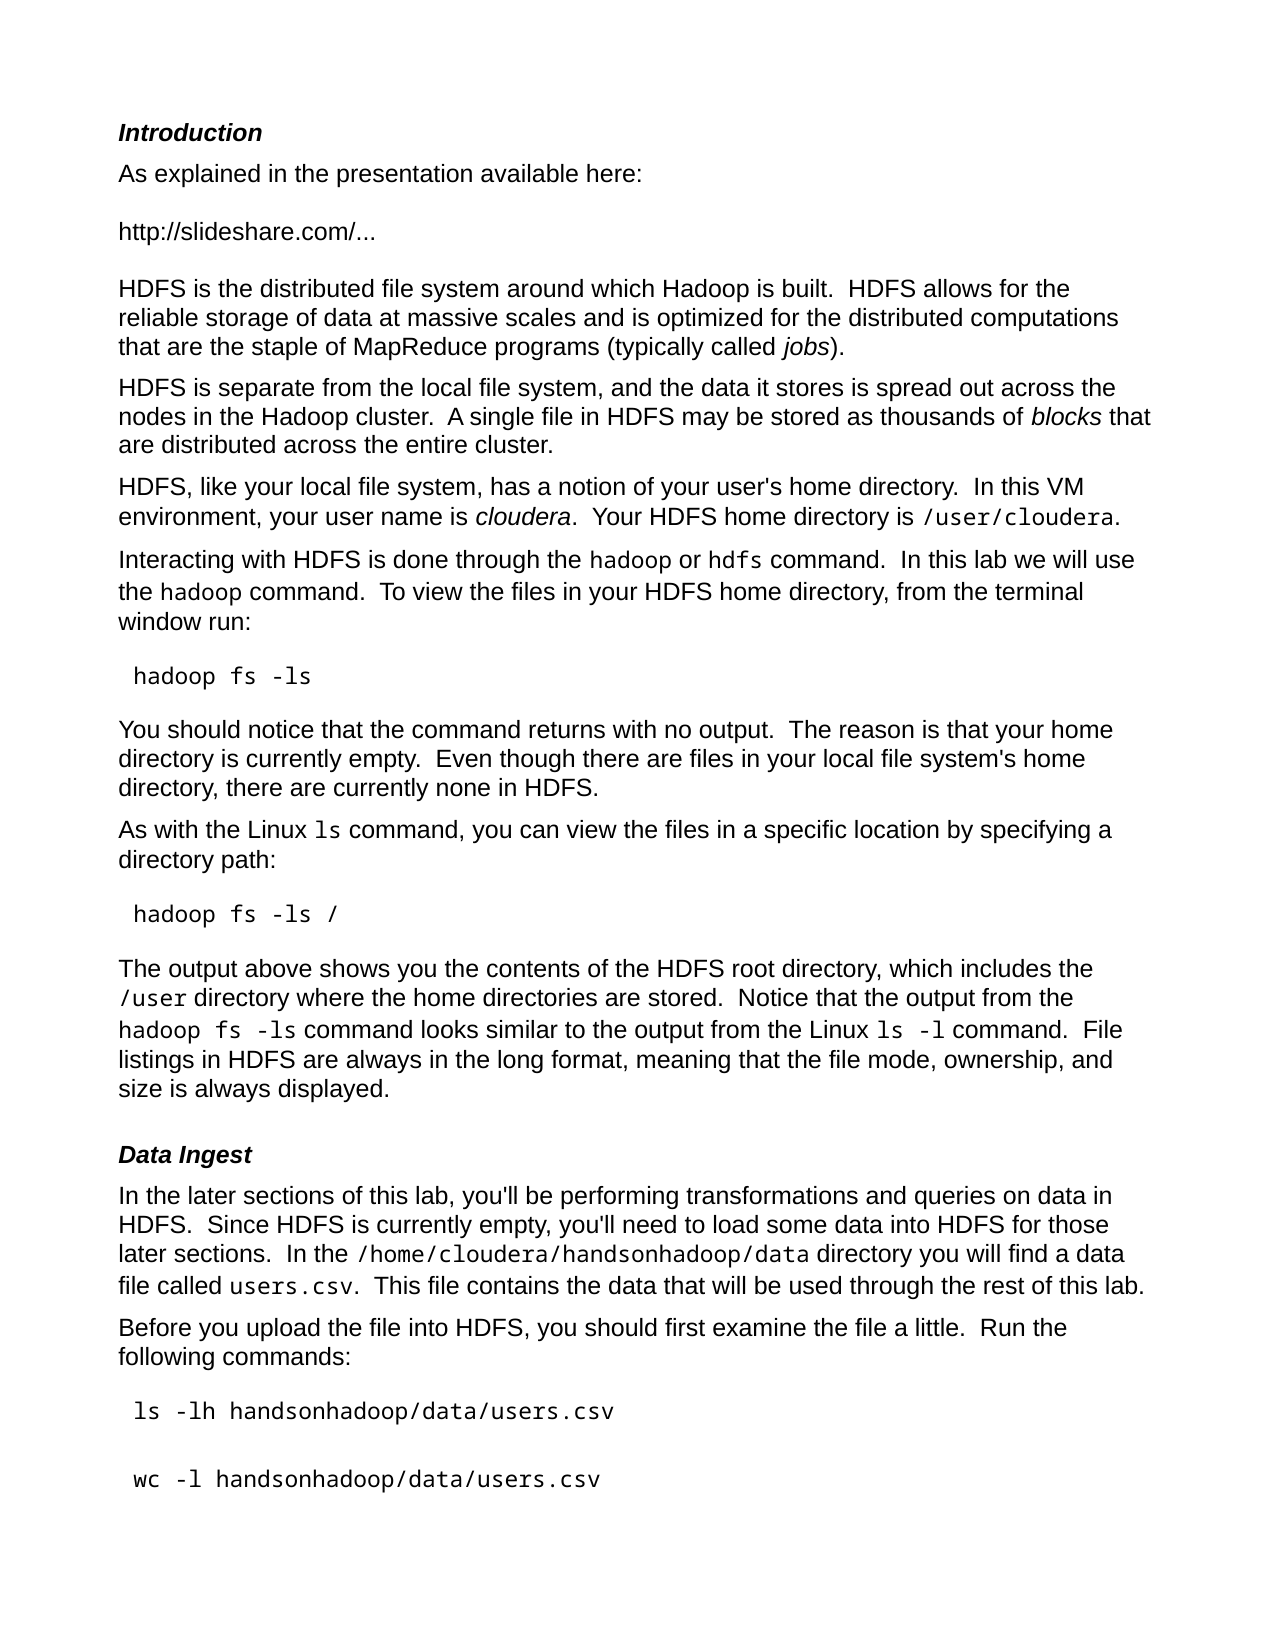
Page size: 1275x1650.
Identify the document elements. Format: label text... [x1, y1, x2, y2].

text hadoop fs -ls / [133, 898, 1157, 929]
text As with the Linux ls command, you can view the files in a specific location by specifying a directory path: [118, 814, 1157, 874]
text In the later sections of this lab, you'll be performing transformations and queries on data in HDFS. Since HDFS is currently empty, you'll need to load some data into HDFS for those later sections. In the /home/cloudera/handsonhadoop/data directory you will find a data file called users.csv. This file contains the data that will be used through the rest of this lab. [118, 1181, 1157, 1301]
subtitle Introduction [118, 118, 1157, 147]
text You should notice that the command returns with no output. The reason is that your home directory is currently empty. Even though there are files in your local file system's home directory, there are currently none in HDFS. [118, 715, 1157, 801]
subtitle Data Ingest [118, 1140, 1157, 1168]
text The output above shows you the contents of the HDFS root directory, which includes the /user directory where the home directories are stored. Notice that the output from the hadoop fs -ls command looks similar to the output from the Linux ls -l command. File listings in HDFS are always in the long format, meaning that the file mode, ownership, and size is always displayed. [118, 953, 1157, 1102]
text hadoop fs -ls [133, 660, 1157, 691]
text As explained in the presentation available here: http://slideshare.com/... HDFS is the distributed file system around which Hadoop is built. HDFS allows for the reliable storage of data at massive scales and is optimized for the distributed computations that are the staple of MapReduce programs (typically called jobs). [118, 159, 1157, 360]
text HDFS, like your local file system, has a notion of your user's home directory. In this VM environment, your user name is cloudera. Your HDFS home directory is /user/cloudera. [118, 472, 1157, 532]
text Interacting with HDFS is done through the hadoop or hdfs command. In this lab we will use the hadoop command. To view the files in your HDFS home directory, from the terminal window run: [118, 544, 1157, 635]
text ls -lh handsonhadoop/data/users.csv [133, 1395, 1157, 1427]
text HDFS is separate from the local file system, and the data it stores is spread out across the nodes in the Hadoop cluster. A single file in HDFS may be stored as thousands of blocks that are distributed across the entire cluster. [118, 373, 1157, 459]
text Before you upload the file into HDFS, you should first examine the file a little. Run the following commands: [118, 1313, 1157, 1371]
text wc -l handsonhadoop/data/users.csv [133, 1462, 1157, 1494]
